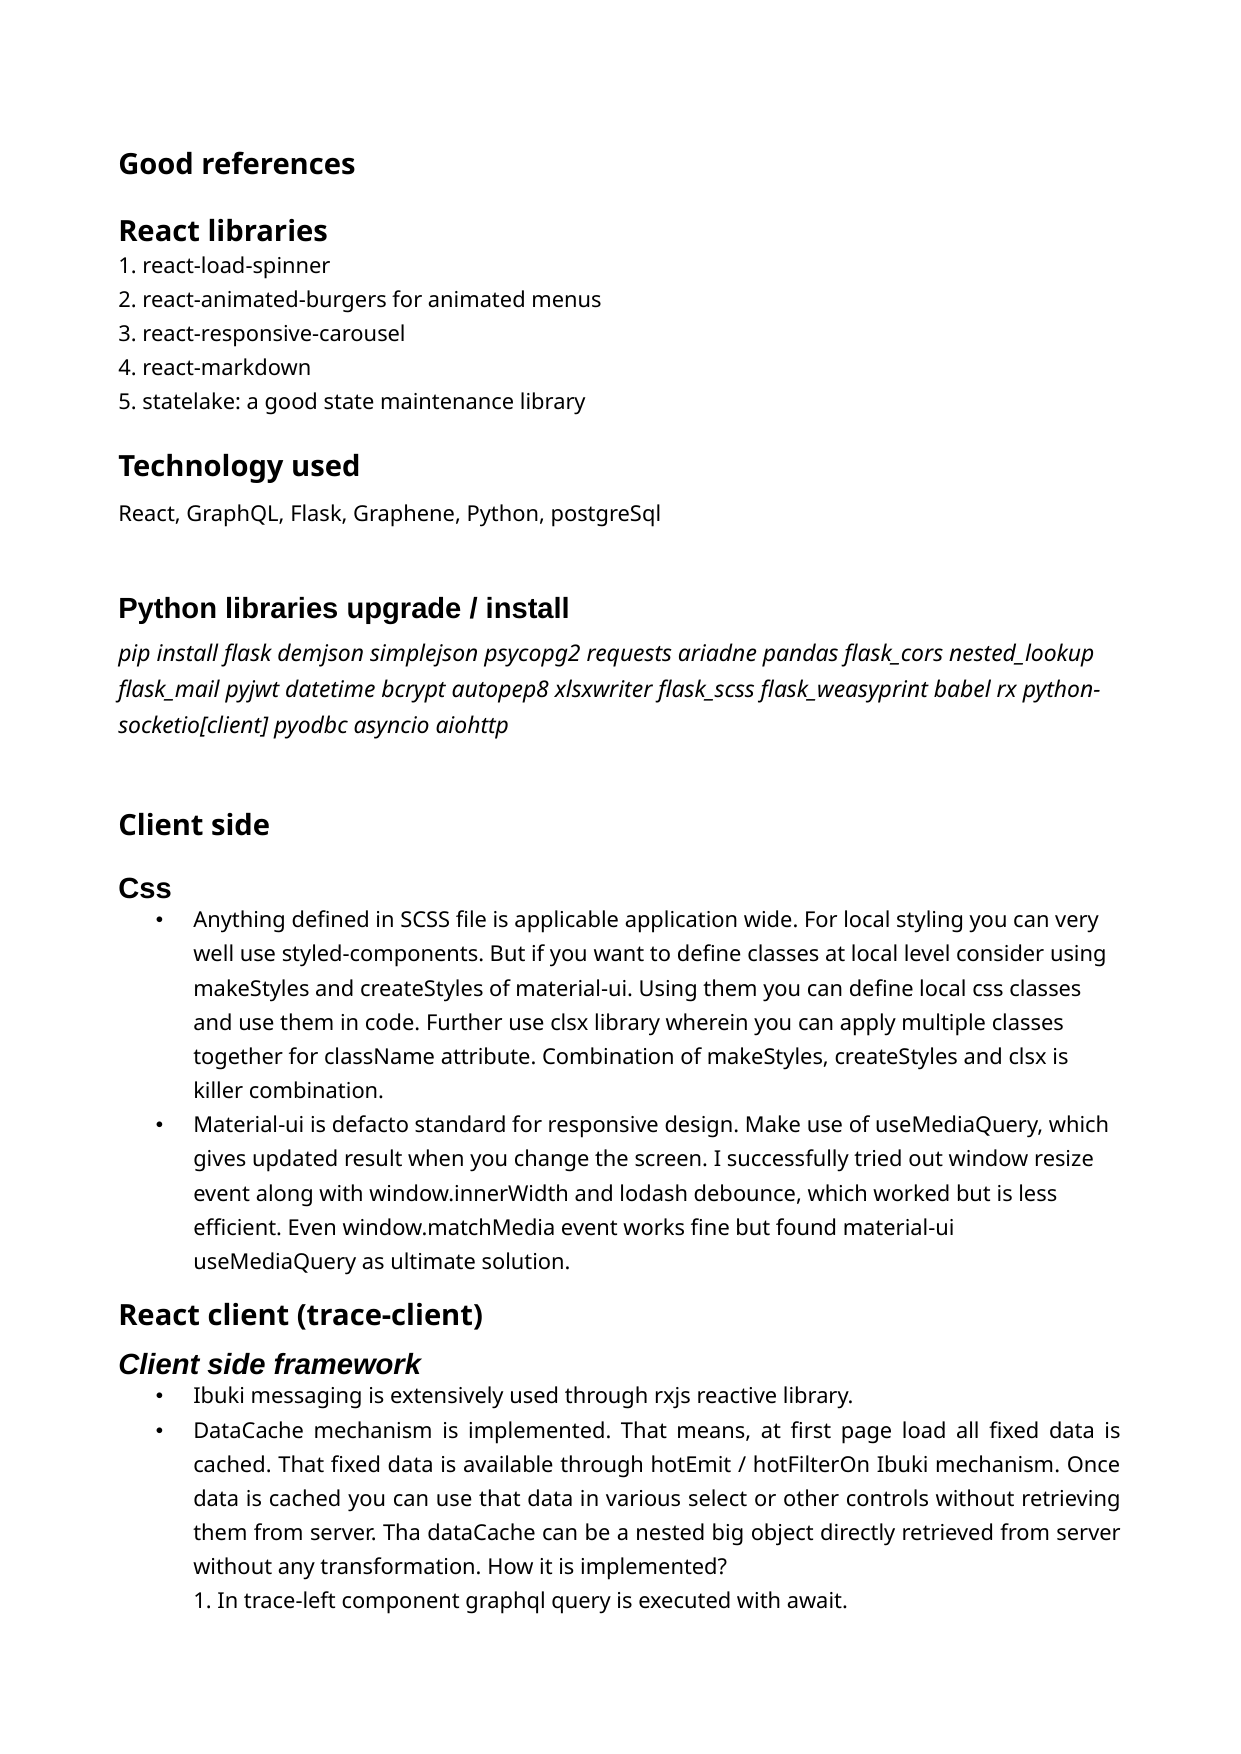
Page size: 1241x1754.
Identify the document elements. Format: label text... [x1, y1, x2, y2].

subtitle React client (trace-client) [118, 1295, 1122, 1334]
text pip install flask demjson simplejson psycopg2 requests ariadne pandas flask_cors nested_lookup flask_mail pyjwt datetime bcrypt autopep8 xlsxwriter flask_scss flask_weasyprint babel rx python-socketio[client] pyodbc asyncio aiohttp [118, 637, 1122, 740]
subtitle Python libraries upgrade / install [118, 591, 1122, 624]
text 1. In trace-left component graphql query is executed with await. [118, 1585, 1122, 1615]
text 5. statelake: a good state maintenance library [118, 386, 1122, 416]
text 3. react-responsive-carousel [118, 318, 1122, 348]
text 4. react-markdown [118, 352, 1122, 382]
text 1. react-load-spinner [118, 249, 1122, 279]
text 2. react-animated-burgers for animated menus [118, 284, 1122, 313]
subtitle Css [118, 871, 1122, 904]
subtitle Client side framework [118, 1347, 1122, 1380]
subtitle Technology used [118, 445, 1122, 485]
list Material-ui is defacto standard for responsive design. Make use of useMediaQuery, which gives updated result when you change the screen. I successfully tried out window resize event along with window.innerWidth and lodash debounce, which worked but is less efficient. Even window.matchMedia event works fine but found material-ui useMediaQuery as ultimate solution. [156, 1109, 1122, 1276]
subtitle Good references [118, 143, 1122, 183]
subtitle React libraries [118, 210, 1122, 249]
list DataCache mechanism is implemented. That means, at first page load all fixed data is cached. That fixed data is available through hotEmit / hotFilterOn Ibuki mechanism. Once data is cached you can use that data in various select or other controls without retrieving them from server. Tha dataCache can be a nested big object directly retrieved from server without any transformation. How it is implemented? [156, 1414, 1122, 1581]
list Anything defined in SCSS file is applicable application wide. For local styling you can very well use styled-components. But if you want to define classes at local level consider using makeStyles and createStyles of material-ui. Using them you can define local css classes and use them in code. Further use clsx library wherein you can apply multiple classes together for className attribute. Combination of makeStyles, createStyles and clsx is killer combination. [156, 904, 1122, 1105]
text React, GraphQL, Flask, Graphene, Python, postgreSql [118, 498, 1122, 527]
subtitle Client side [118, 804, 1122, 844]
list Ibuki messaging is extensively used through rxjs reactive library. [156, 1380, 1122, 1410]
